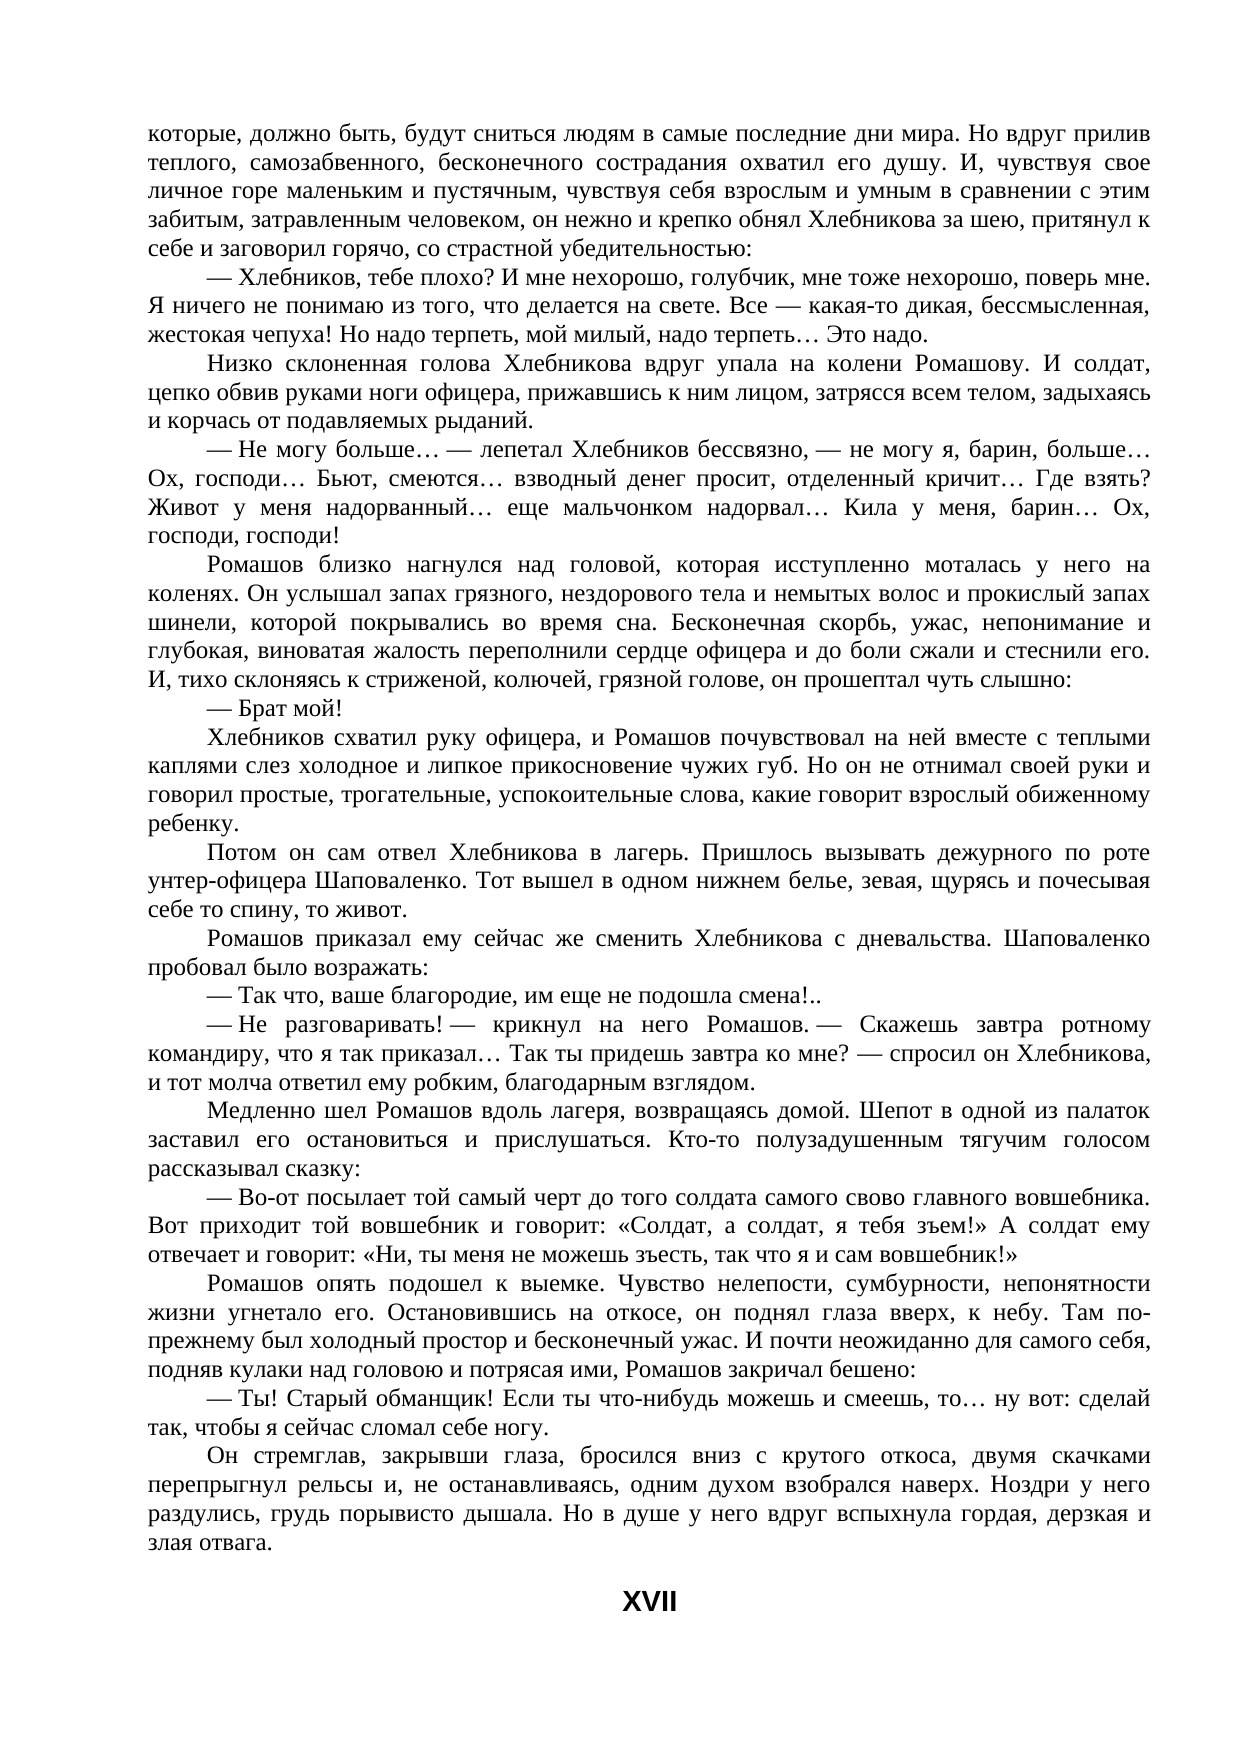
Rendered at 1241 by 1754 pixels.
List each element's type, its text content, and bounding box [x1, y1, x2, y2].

subtitle XVII [148, 1584, 1152, 1618]
text Ромашов опять подошел к выемке. Чувство нелепости, сумбурности, непонятности жизни угнетало его. Остановившись на откосе, он поднял глаза вверх, к небу. Там по-прежнему был холодный простор и бесконечный ужас. И почти неожиданно для самого себя, подняв кулаки над головою и потрясая ими, Ромашов закричал бешено: [148, 1268, 1152, 1383]
text Хлебников схватил руку офицера, и Ромашов почувствовал на ней вместе с теплыми каплями слез холодное и липкое прикосновение чужих губ. Но он не отнимал своей руки и говорил простые, трогательные, успокоительные слова, какие говорит взрослый обиженному ребенку. [148, 722, 1152, 837]
text Ромашов приказал ему сейчас же сменить Хлебникова с дневальства. Шаповаленко пробовал было возражать: [148, 923, 1152, 981]
text — Ты! Старый обманщик! Если ты что-нибудь можешь и смеешь, то… ну вот: сделай так, чтобы я сейчас сломал себе ногу. [148, 1383, 1152, 1441]
text Ромашов близко нагнулся над головой, которая исступленно моталась у него на коленях. Он услышал запах грязного, нездорового тела и немытых волос и прокислый запах шинели, которой покрывались во время сна. Бесконечная скорбь, ужас, непонимание и глубокая, виноватая жалость переполнили сердце офицера и до боли сжали и стеснили его. И, тихо склоняясь к стриженой, колючей, грязной голове, он прошептал чуть слышно: [148, 549, 1152, 693]
text — Хлебников, тебе плохо? И мне нехорошо, голубчик, мне тоже нехорошо, поверь мне. Я ничего не понимаю из того, что делается на свете. Все — какая-то дикая, бессмысленная, жестокая чепуха! Но надо терпеть, мой милый, надо терпеть… Это надо. [148, 262, 1152, 348]
text Низко склоненная голова Хлебникова вдруг упала на колени Ромашову. И солдат, цепко обвив руками ноги офицера, прижавшись к ним лицом, затрясся всем телом, задыхаясь и корчась от подавляемых рыданий. [148, 348, 1152, 434]
text — Не разговаривать! — крикнул на него Ромашов. — Скажешь завтра ротному командиру, что я так приказал… Так ты придешь завтра ко мне? — спросил он Хлебникова, и тот молча ответил ему робким, благодарным взглядом. [148, 1009, 1152, 1096]
text которые, должно быть, будут сниться людям в самые последние дни мира. Но вдруг прилив теплого, самозабвенного, бесконечного сострадания охватил его душу. И, чувствуя свое личное горе маленьким и пустячным, чувствуя себя взрослым и умным в сравнении с этим забитым, затравленным человеком, он нежно и крепко обнял Хлебникова за шею, притянул к себе и заговорил горячо, со страстной убедительностью: [148, 118, 1152, 262]
text — Так что, ваше благородие, им еще не подошла смена!.. [148, 981, 1152, 1009]
text Он стремглав, закрывши глаза, бросился вниз с крутого откоса, двумя скачками перепрыгнул рельсы и, не останавливаясь, одним духом взобрался наверх. Ноздри у него раздулись, грудь порывисто дышала. Но в душе у него вдруг вспыхнула гордая, дерзкая и злая отвага. [148, 1441, 1152, 1556]
text — Брат мой! [148, 693, 1152, 722]
text — Во-от посылает той самый черт до того солдата самого свово главного вовшебника. Вот приходит той вовшебник и говорит: «Солдат, а солдат, я тебя зъем!» А солдат ему отвечает и говорит: «Ни, ты меня не можешь зъесть, так что я и сам вовшебник!» [148, 1182, 1152, 1268]
text Медленно шел Ромашов вдоль лагеря, возвращаясь домой. Шепот в одной из палаток заставил его остановиться и прислушаться. Кто-то полузадушенным тягучим голосом рассказывал сказку: [148, 1096, 1152, 1182]
text Потом он сам отвел Хлебникова в лагерь. Пришлось вызывать дежурного по роте унтер-офицера Шаповаленко. Тот вышел в одном нижнем белье, зевая, щурясь и почесывая себе то спину, то живот. [148, 837, 1152, 923]
text — Не могу больше… — лепетал Хлебников бессвязно, — не могу я, барин, больше… Ох, господи… Бьют, смеются… взводный денег просит, отделенный кричит… Где взять? Живот у меня надорванный… еще мальчонком надорвал… Кила у меня, барин… Ох, господи, господи! [148, 434, 1152, 549]
